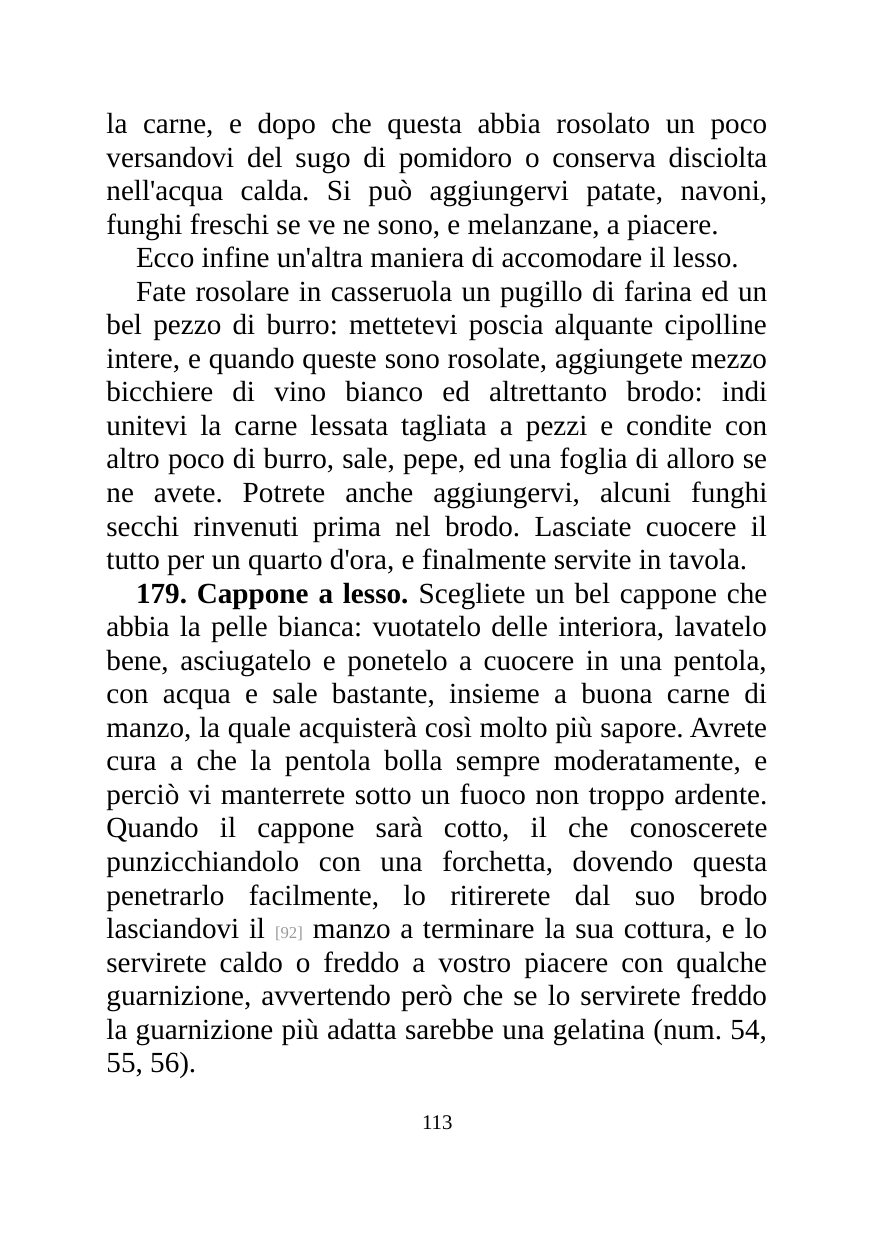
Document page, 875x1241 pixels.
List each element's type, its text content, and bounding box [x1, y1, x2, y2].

text Fate rosolare in casseruola un pugillo di farina ed un bel pezzo di burro: mettetevi poscia alquante cipolline intere, e quando queste sono rosolate, aggiungete mezzo bicchiere di vino bianco ed altrettanto brodo: indi unitevi la carne lessata tagliata a pezzi e condite con altro poco di burro, sale, pepe, ed una foglia di alloro se ne avete. Potrete anche aggiungervi, alcuni funghi secchi rinvenuti prima nel brodo. Lasciate cuocere il tutto per un quarto d'ora, e finalmente servite in tavola. [106, 274, 768, 576]
text Ecco infine un'altra maniera di accomodare il lesso. [106, 240, 768, 274]
text 179. Cappone a lesso. Scegliete un bel cappone che abbia la pelle bianca: vuotatelo delle interiora, lavatelo bene, asciugatelo e ponetelo a cuocere in una pentola, con acqua e sale bastante, insieme a buona carne di manzo, la quale acquisterà così molto più sapore. Avrete cura a che la pentola bolla sempre moderatamente, e perciò vi manterrete sotto un fuoco non troppo ardente. Quando il cappone sarà cotto, il che conoscerete punzicchiandolo con una forchetta, dovendo questa penetrarlo facilmente, lo ritirerete dal suo brodo lasciandovi il [92] manzo a terminare la sua cottura, e lo servirete caldo o freddo a vostro piacere con qualche guarnizione, avvertendo però che se lo servirete freddo la guarnizione più adatta sarebbe una gelatina (num. 54, 55, 56). [106, 576, 768, 1079]
text la carne, e dopo che questa abbia rosolato un poco versandovi del sugo di pomidoro o conserva disciolta nell'acqua calda. Si può aggiungervi patate, navoni, funghi freschi se ve ne sono, e melanzane, a piacere. [106, 106, 768, 240]
